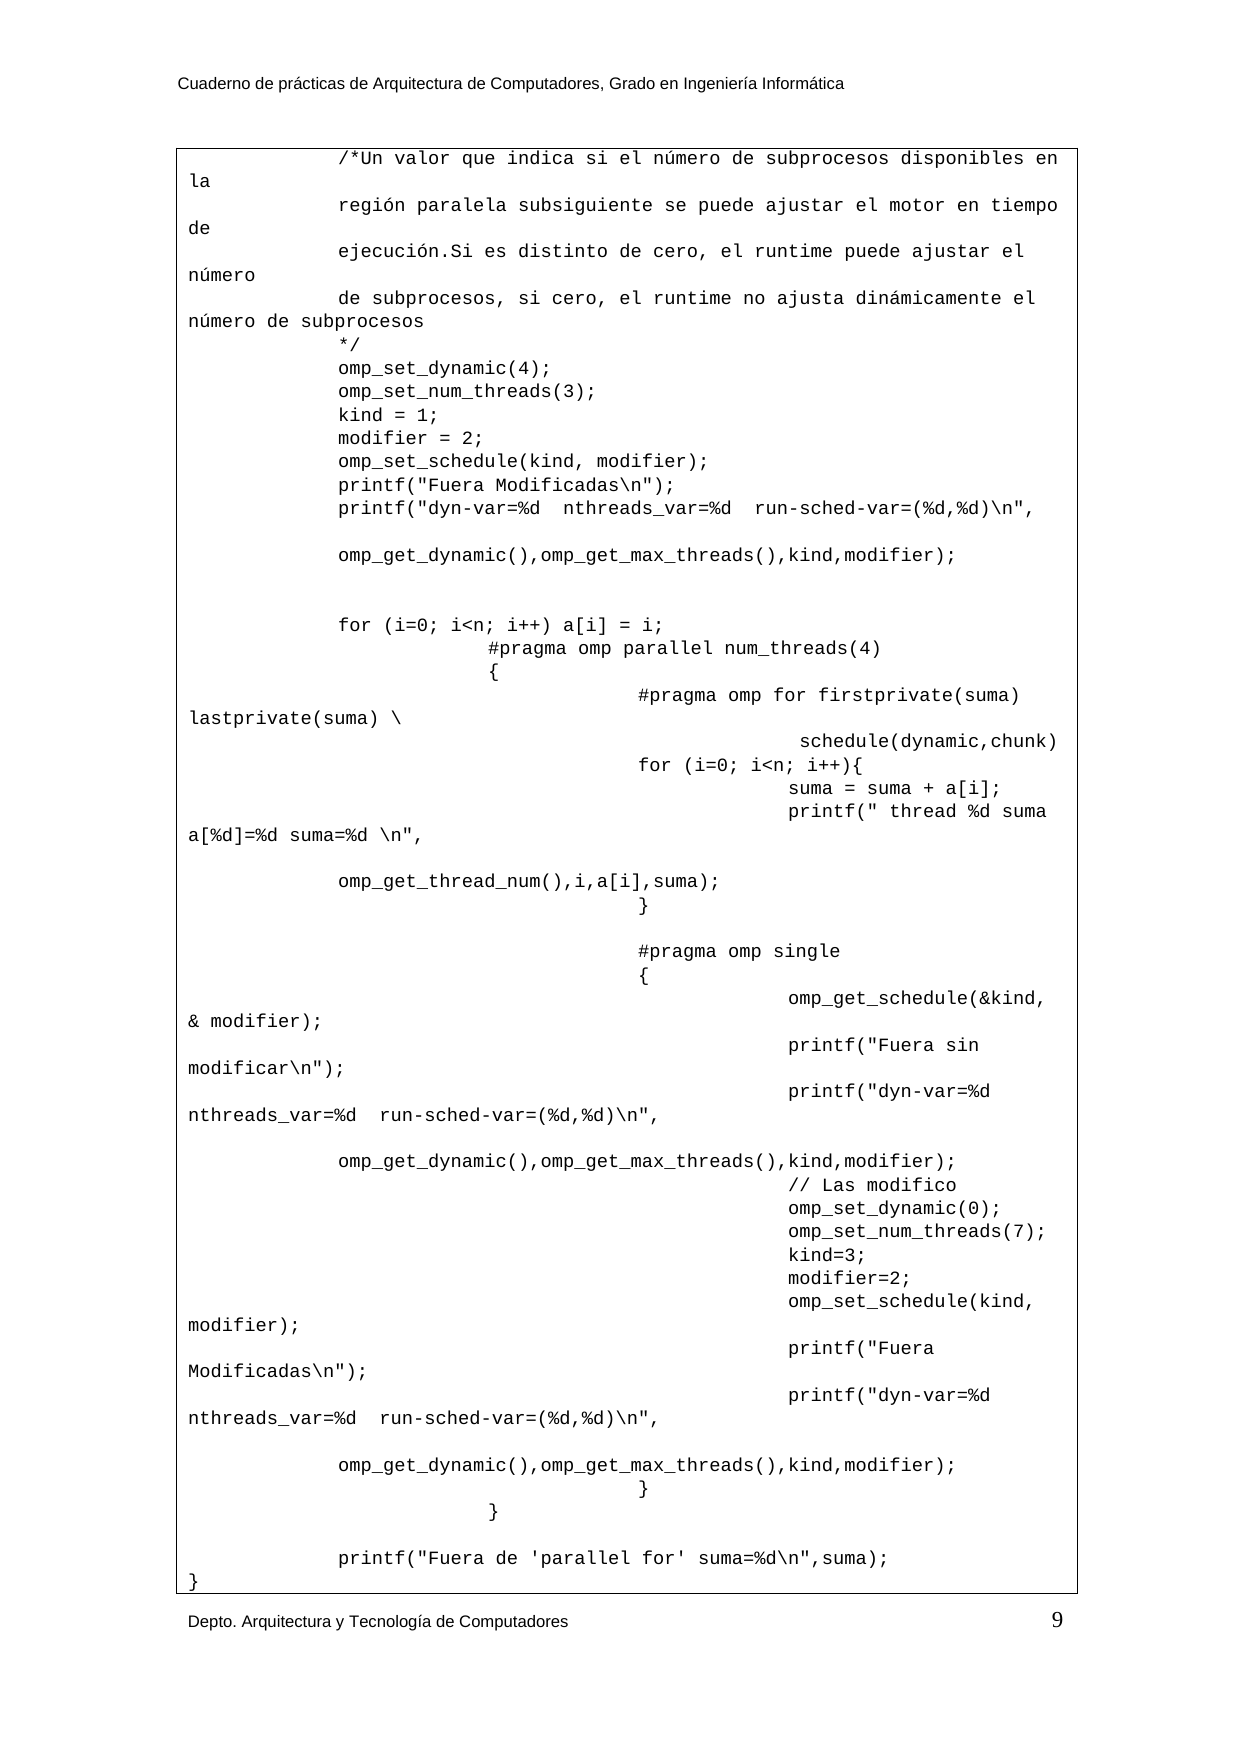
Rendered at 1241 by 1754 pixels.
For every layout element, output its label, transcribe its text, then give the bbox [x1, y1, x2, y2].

table_header /*Un valor que indica si el número de subprocesos disponibles en la región paralela subsiguiente se puede ajustar el motor en tiempo de ejecución.Si es distinto de cero, el runtime puede ajustar el número de subprocesos, si cero, el runtime no ajusta dinámicamente el número de subprocesos */ omp_set_dynamic(4); omp_set_num_threads(3); kind = 1; modifier = 2; omp_set_schedule(kind, modifier); printf("Fuera Modificadas\n"); printf("dyn-var=%d nthreads_var=%d run-sched-var=(%d,%d)\n", omp_get_dynamic(),omp_get_max_threads(),kind,modifier); for (i=0; i<n; i++) a[i] = i; #pragma omp parallel num_threads(4) { #pragma omp for firstprivate(suma) lastprivate(suma) \ schedule(dynamic,chunk) for (i=0; i<n; i++){ suma = suma + a[i]; printf(" thread %d suma a[%d]=%d suma=%d \n", omp_get_thread_num(),i,a[i],suma); } #pragma omp single { omp_get_schedule(&kind, & modifier); printf("Fuera sin modificar\n"); printf("dyn-var=%d nthreads_var=%d run-sched-var=(%d,%d)\n", omp_get_dynamic(),omp_get_max_threads(),kind,modifier); // Las modifico omp_set_dynamic(0); omp_set_num_threads(7); kind=3; modifier=2; omp_set_schedule(kind, modifier); printf("Fuera Modificadas\n"); printf("dyn-var=%d nthreads_var=%d run-sched-var=(%d,%d)\n", omp_get_dynamic(),omp_get_max_threads(),kind,modifier); } } printf("Fuera de 'parallel for' suma=%d\n",suma); } [177, 149, 1077, 1593]
